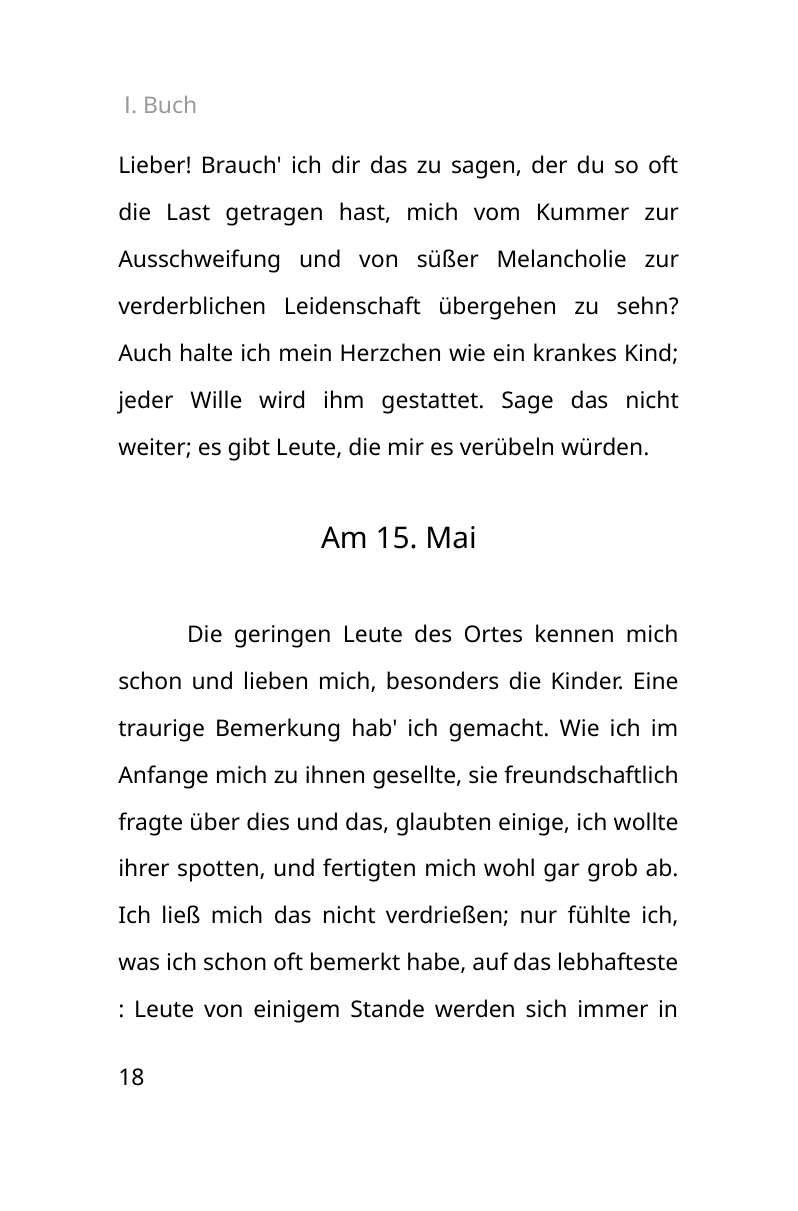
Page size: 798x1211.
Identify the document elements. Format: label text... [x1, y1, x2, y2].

subtitle Am 15. Mai [118, 513, 679, 557]
text Lieber! Brauch' ich dir das zu sagen, der du so oft die Last getragen hast, mich vom Kummer zur Ausschweifung und von süßer Melancholie zur verderblichen Leidenschaft übergehen zu sehn? Auch halte ich mein Herzchen wie ein krankes Kind; jeder Wille wird ihm gestattet. Sage das nicht weiter; es gibt Leute, die mir es verübeln würden. [118, 149, 679, 462]
text Die geringen Leute des Ortes kennen mich schon und lieben mich, besonders die Kinder. Eine traurige Bemerkung hab' ich gemacht. Wie ich im Anfange mich zu ihnen gesellte, sie freundschaftlich fragte über dies und das, glaubten einige, ich wollte ihrer spotten, und fertigten mich wohl gar grob ab. Ich ließ mich das nicht verdrießen; nur fühlte ich, was ich schon oft bemerkt habe, auf das lebhafteste : Leute von einigem Stande werden sich immer in [118, 581, 679, 1024]
